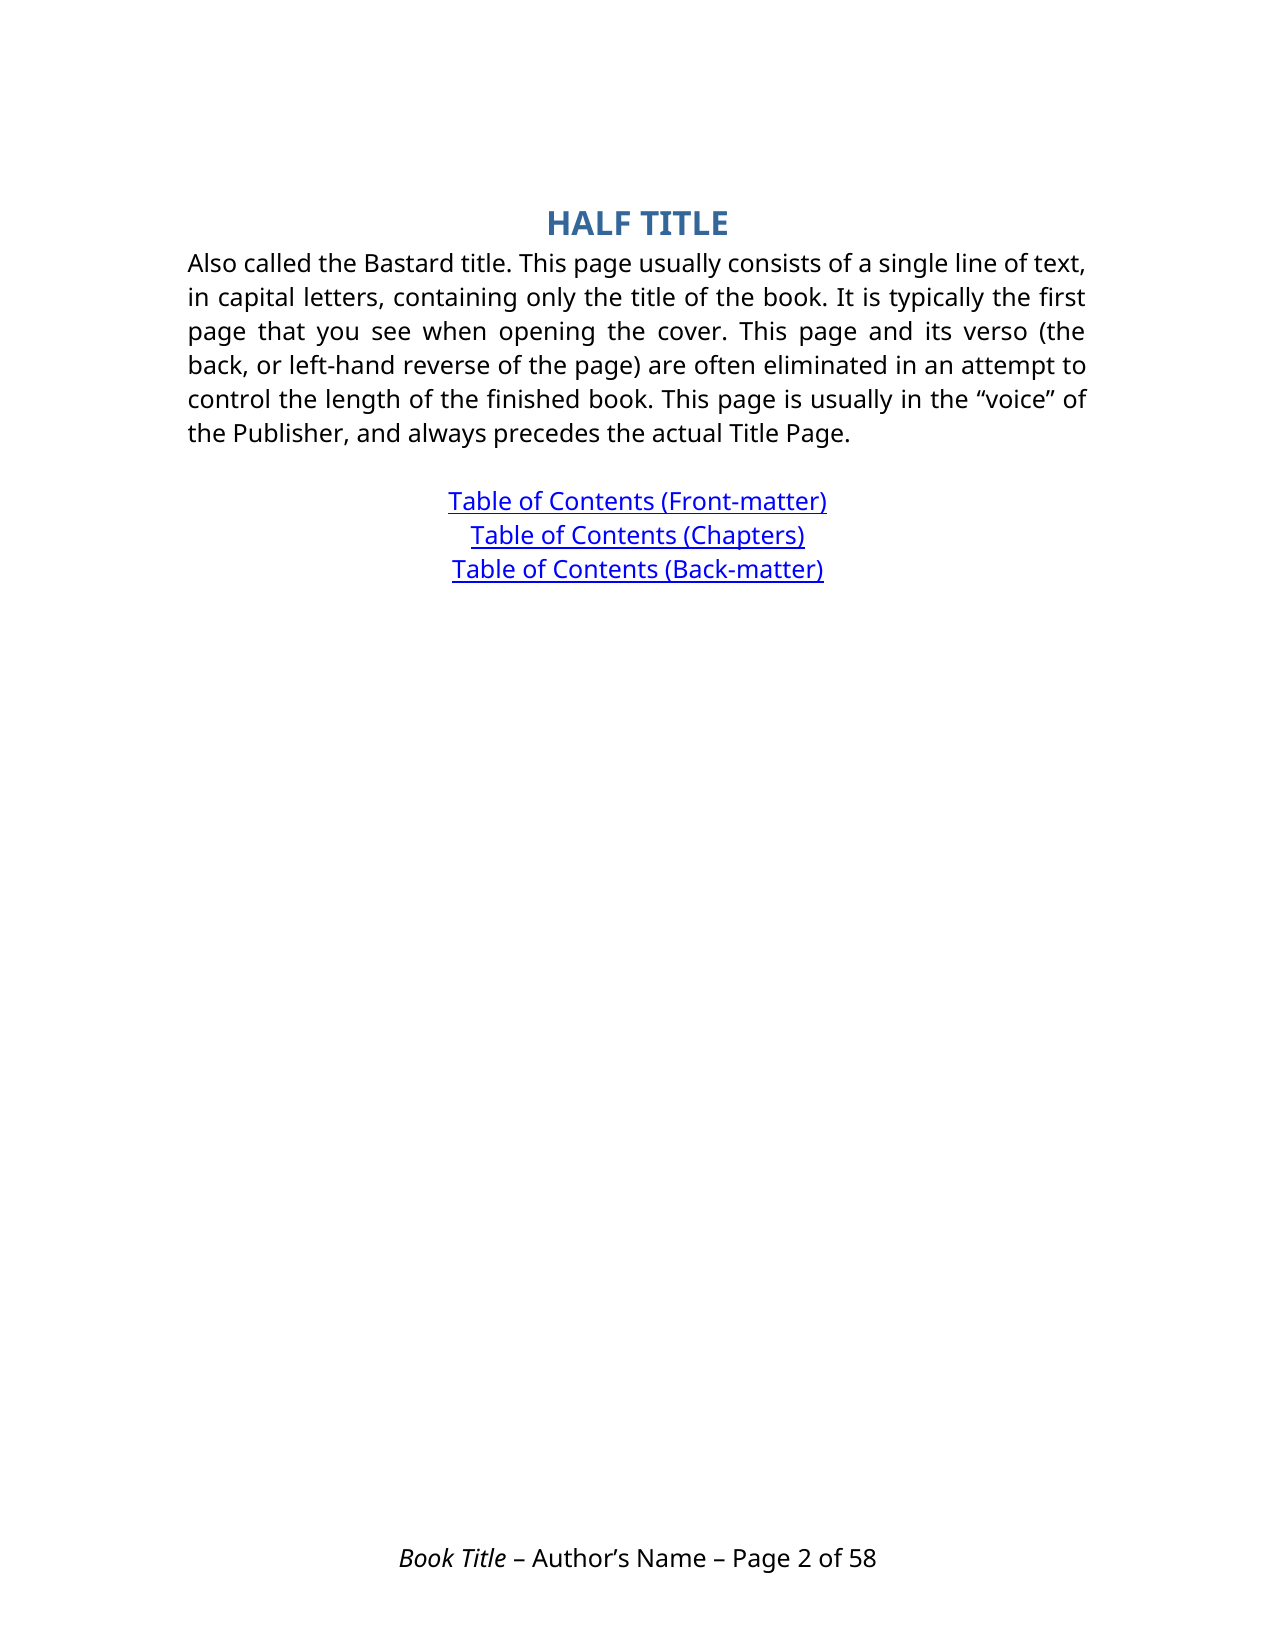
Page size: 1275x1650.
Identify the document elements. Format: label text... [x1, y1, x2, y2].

subtitle HALF TITLE [187, 200, 1087, 245]
text Table of Contents (Front-matter) [187, 484, 1087, 518]
text Table of Contents (Chapters) [187, 518, 1087, 552]
text Also called the Bastard title. This page usually consists of a single line of text, in capital letters, containing only the title of the book. It is typically the first page that you see when opening the cover. This page and its verso (the back, or left-hand reverse of the page) are often eliminated in an attempt to control the length of the finished book. This page is usually in the “voice” of the Publisher, and always precedes the actual Title Page. [187, 245, 1087, 450]
text Table of Contents (Back-matter) [187, 552, 1087, 586]
